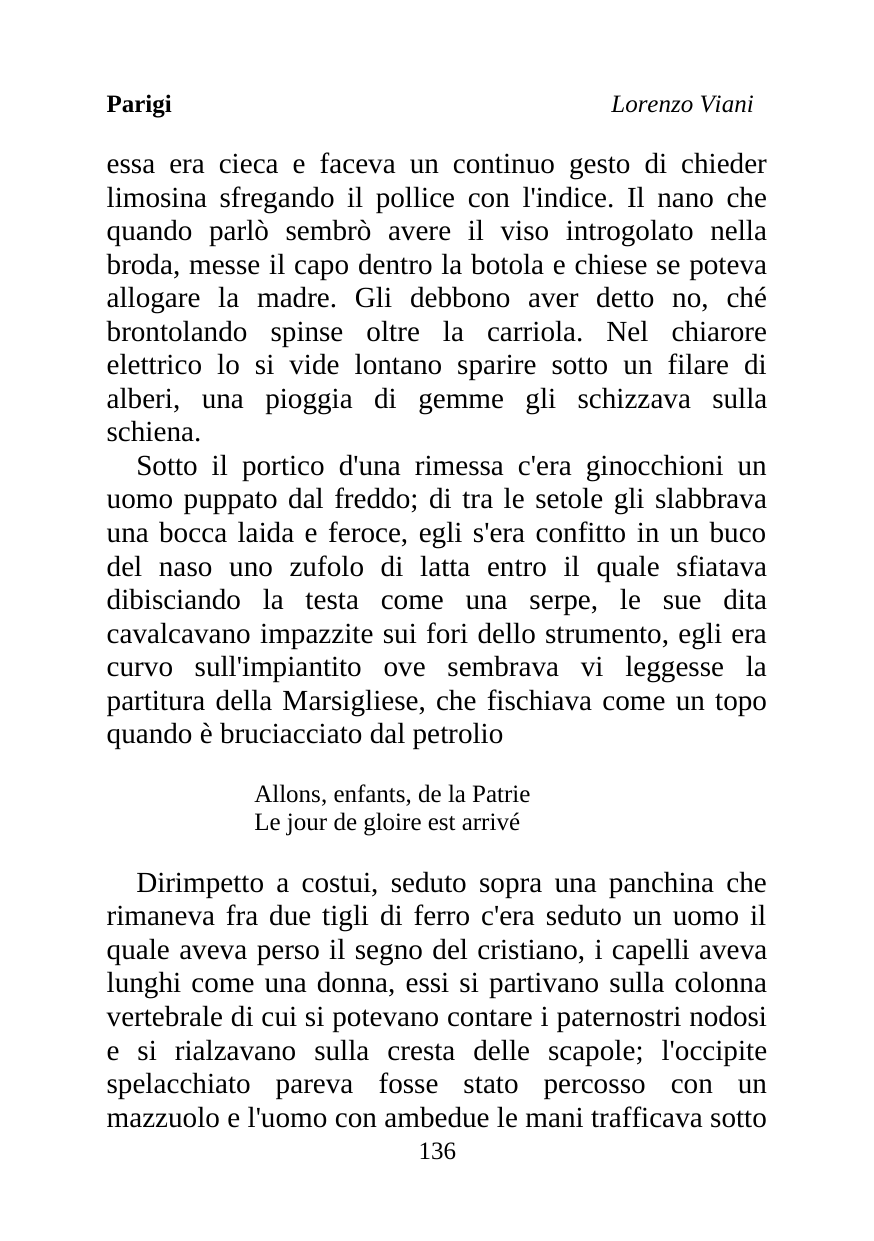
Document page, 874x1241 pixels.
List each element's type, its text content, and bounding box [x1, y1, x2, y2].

text Allons, enfants, de la Patrie [254, 779, 768, 807]
text Le jour de gloire est arrivé [254, 807, 768, 836]
text Dirimpetto a costui, seduto sopra una panchina che rimaneva fra due tigli di ferro c'era seduto un uomo il quale aveva perso il segno del cristiano, i capelli aveva lunghi come una donna, essi si partivano sulla colonna vertebrale di cui si potevano contare i paternostri nodosi e si rialzavano sulla cresta delle scapole; l'occipite spelacchiato pareva fosse stato percosso con un mazzuolo e l'uomo con ambedue le mani trafficava sotto [106, 865, 768, 1133]
text Sotto il portico d'una rimessa c'era ginocchioni un uomo puppato dal freddo; di tra le setole gli slabbrava una bocca laida e feroce, egli s'era confitto in un buco del naso uno zufolo di latta entro il quale sfiatava dibisciando la testa come una serpe, le sue dita cavalcavano impazzite sui fori dello strumento, egli era curvo sull'impiantito ove sembrava vi leggesse la partitura della Marsigliese, che fischiava come un topo quando è bruciacciato dal petrolio [106, 448, 768, 750]
text essa era cieca e faceva un continuo gesto di chieder limosina sfregando il pollice con l'indice. Il nano che quando parlò sembrò avere il viso introgolato nella broda, messe il capo dentro la botola e chiese se poteva allogare la madre. Gli debbono aver detto no, ché brontolando spinse oltre la carriola. Nel chiarore elettrico lo si vide lontano sparire sotto un filare di alberi, una pioggia di gemme gli schizzava sulla schiena. [106, 146, 768, 448]
